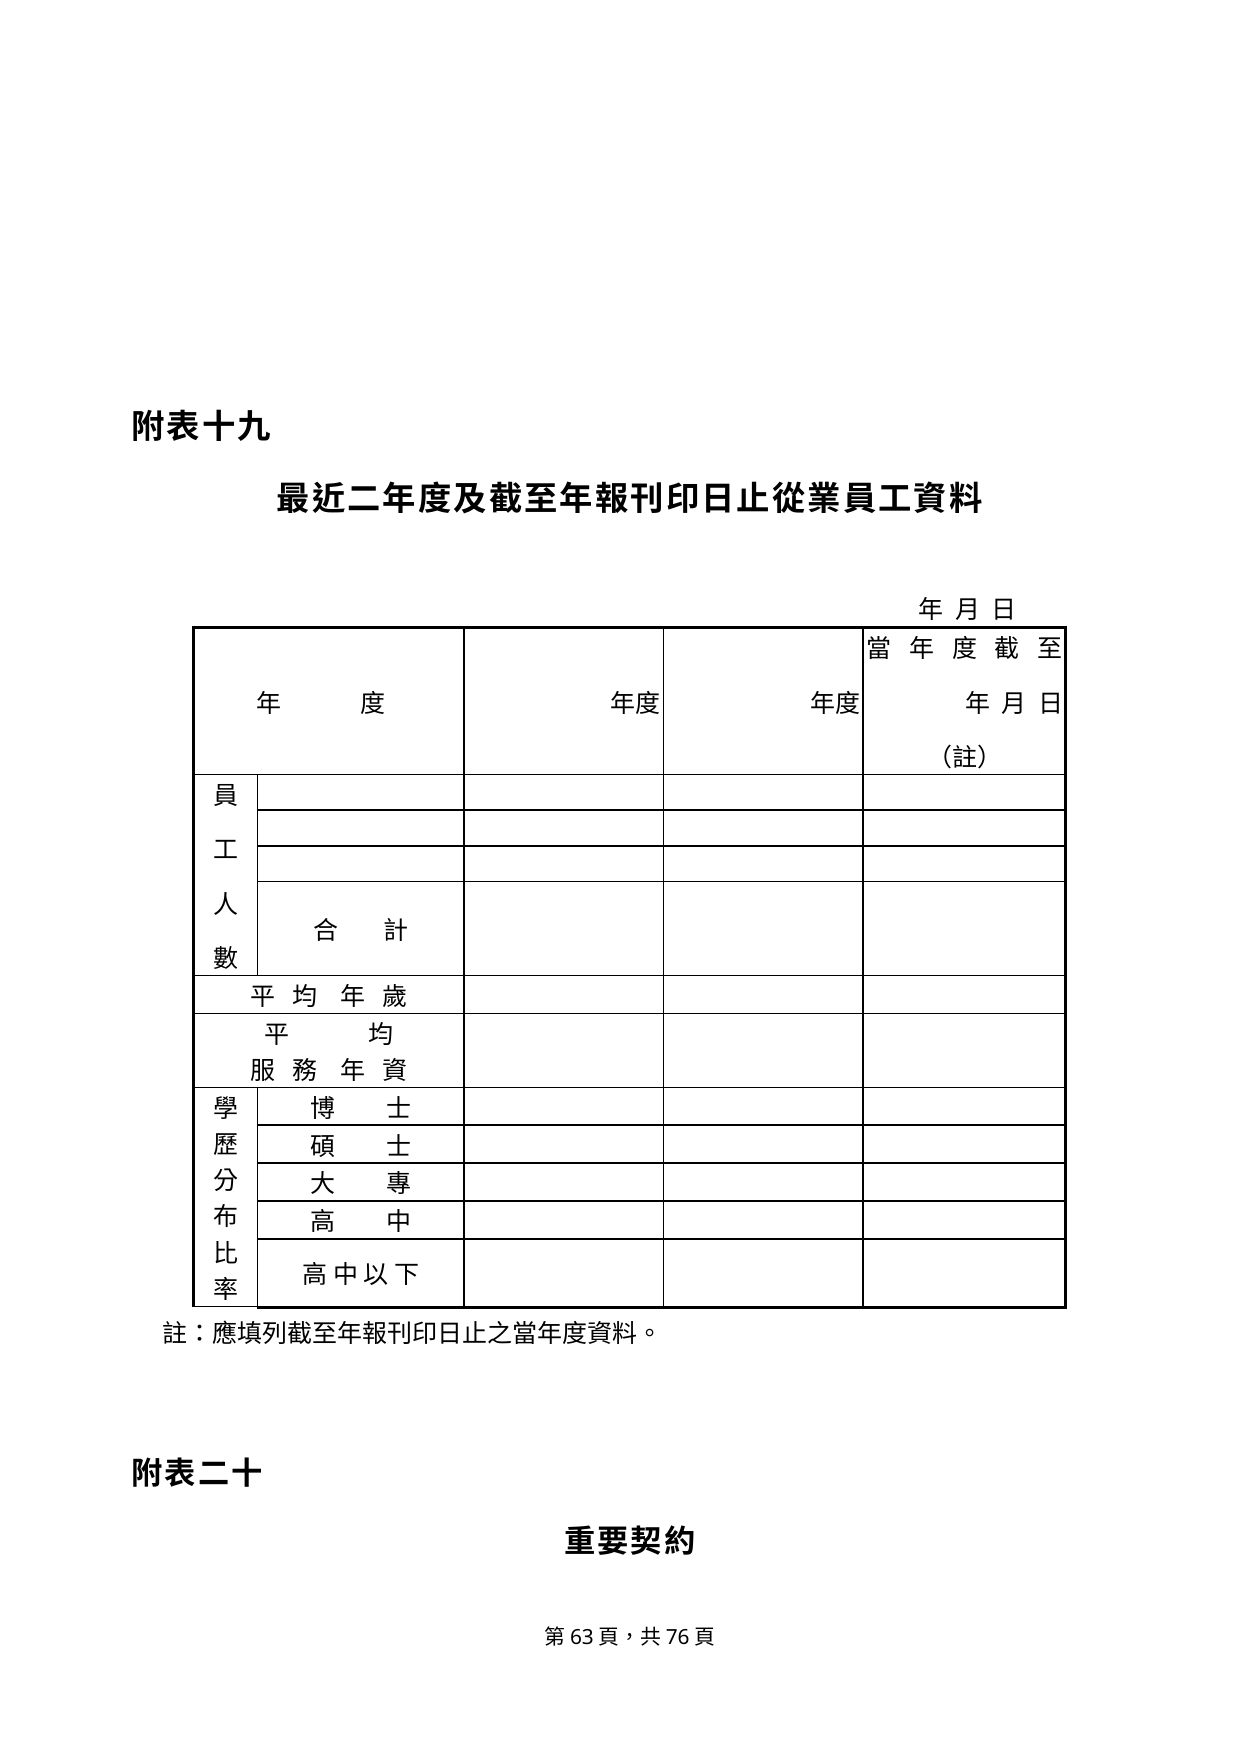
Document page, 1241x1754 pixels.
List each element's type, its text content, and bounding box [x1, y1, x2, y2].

table_cell 合 計 [258, 882, 463, 975]
table_cell [664, 775, 862, 809]
table_cell [664, 847, 862, 881]
table_header 年 度 [195, 629, 463, 774]
table_cell [465, 1014, 663, 1087]
table_header 當年度截至 年 月 日 （註） [864, 629, 1064, 774]
table_header 年度 [465, 629, 663, 774]
table_cell [664, 1202, 862, 1238]
table_cell 高 中 以 下 [258, 1240, 463, 1306]
table_cell [864, 811, 1064, 845]
table_cell 大 專 [258, 1164, 463, 1200]
table_cell [465, 1202, 663, 1238]
table_cell [864, 1202, 1064, 1238]
table_cell [664, 811, 862, 845]
table_cell [465, 1126, 663, 1162]
table_cell 學 歷 分 布 比 率 [195, 1088, 257, 1306]
table_cell [664, 1126, 862, 1162]
table_cell [864, 976, 1064, 1012]
table_cell [864, 882, 1064, 975]
table_cell [864, 1240, 1064, 1306]
table_cell [864, 1164, 1064, 1200]
text 附表十九 [131, 399, 1128, 448]
table_cell [664, 1240, 862, 1306]
text 年 月 日 [284, 589, 1219, 626]
table_cell [465, 1240, 663, 1306]
table_cell [465, 976, 663, 1012]
table_cell [465, 775, 663, 809]
table_cell [664, 1088, 862, 1124]
table_cell [664, 882, 862, 975]
table_cell [465, 811, 663, 845]
table_cell 平 均 服 務 年 資 [195, 1014, 463, 1087]
table_cell [664, 1164, 862, 1200]
table_cell 高 中 [258, 1202, 463, 1238]
table_cell [465, 1088, 663, 1124]
table_cell [465, 847, 663, 881]
table_cell 碩 士 [258, 1126, 463, 1162]
text 最近二年度及截至年報刊印日止從業員工資料 [131, 472, 1128, 520]
table_cell 平 均 年 歲 [195, 976, 463, 1012]
table_cell [258, 775, 463, 809]
table_cell [864, 1088, 1064, 1124]
table_cell [465, 1164, 663, 1200]
table_header 年度 [664, 629, 862, 774]
table_cell [864, 1126, 1064, 1162]
table_cell [864, 775, 1064, 809]
text 重要契約 [131, 1516, 1128, 1561]
table_cell [864, 1014, 1064, 1087]
table_cell [258, 847, 463, 881]
table_cell [864, 847, 1064, 881]
table_cell [465, 882, 663, 975]
text 註：應填列截至年報刊印日止之當年度資料。 [131, 1314, 1128, 1350]
table_cell [664, 976, 862, 1012]
table_cell [258, 811, 463, 845]
table_cell [664, 1014, 862, 1087]
table_cell 博 士 [258, 1088, 463, 1124]
table_cell 員 工 人 數 [195, 775, 257, 975]
text 附表二十 [131, 1448, 1128, 1493]
